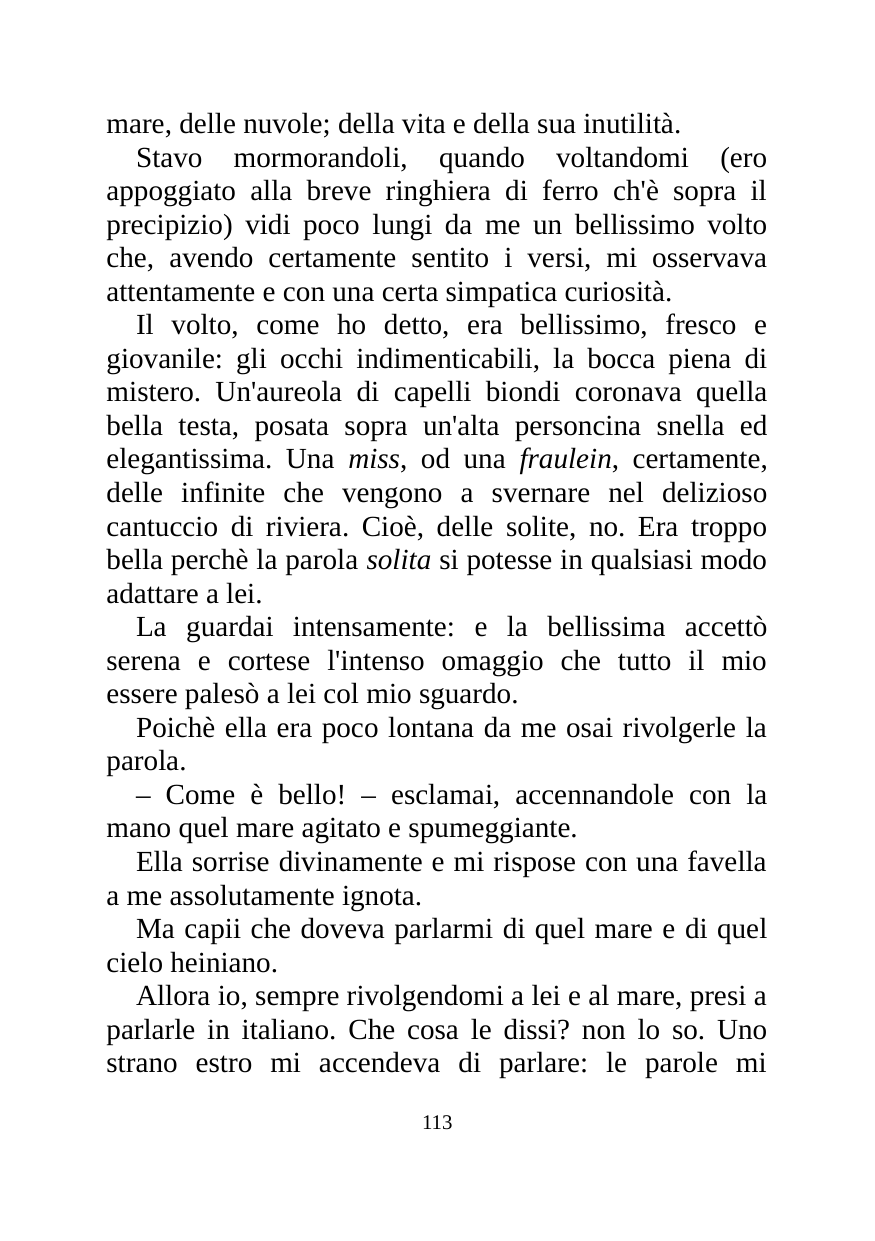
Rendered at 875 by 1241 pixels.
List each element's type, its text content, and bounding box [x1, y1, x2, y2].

text Allora io, sempre rivolgendomi a lei e al mare, presi a parlarle in italiano. Che cosa le dissi? non lo so. Uno strano estro mi accendeva di parlare: le parole mi [106, 978, 768, 1079]
text Stavo mormorandoli, quando voltandomi (ero appoggiato alla breve ringhiera di ferro ch'è sopra il precipizio) vidi poco lungi da me un bellissimo volto che, avendo certamente sentito i versi, mi osservava attentamente e con una certa simpatica curiosità. [106, 140, 768, 307]
text Ma capii che doveva parlarmi di quel mare e di quel cielo heiniano. [106, 911, 768, 978]
text Il volto, come ho detto, era bellissimo, fresco e giovanile: gli occhi indimenticabili, la bocca piena di mistero. Un'aureola di capelli biondi coronava quella bella testa, posata sopra un'alta personcina snella ed elegantissima. Una miss, od una fraulein, certamente, delle infinite che vengono a svernare nel delizioso cantuccio di riviera. Cioè, delle solite, no. Era troppo bella perchè la parola solita si potesse in qualsiasi modo adattare a lei. [106, 307, 768, 609]
text La guardai intensamente: e la bellissima accettò serena e cortese l'intenso omaggio che tutto il mio essere palesò a lei col mio sguardo. [106, 609, 768, 710]
text mare, delle nuvole; della vita e della sua inutilità. [106, 106, 768, 140]
text – Come è bello! – esclamai, accennandole con la mano quel mare agitato e spumeggiante. [106, 777, 768, 844]
text Poichè ella era poco lontana da me osai rivolgerle la parola. [106, 710, 768, 777]
text Ella sorrise divinamente e mi rispose con una favella a me assolutamente ignota. [106, 844, 768, 911]
